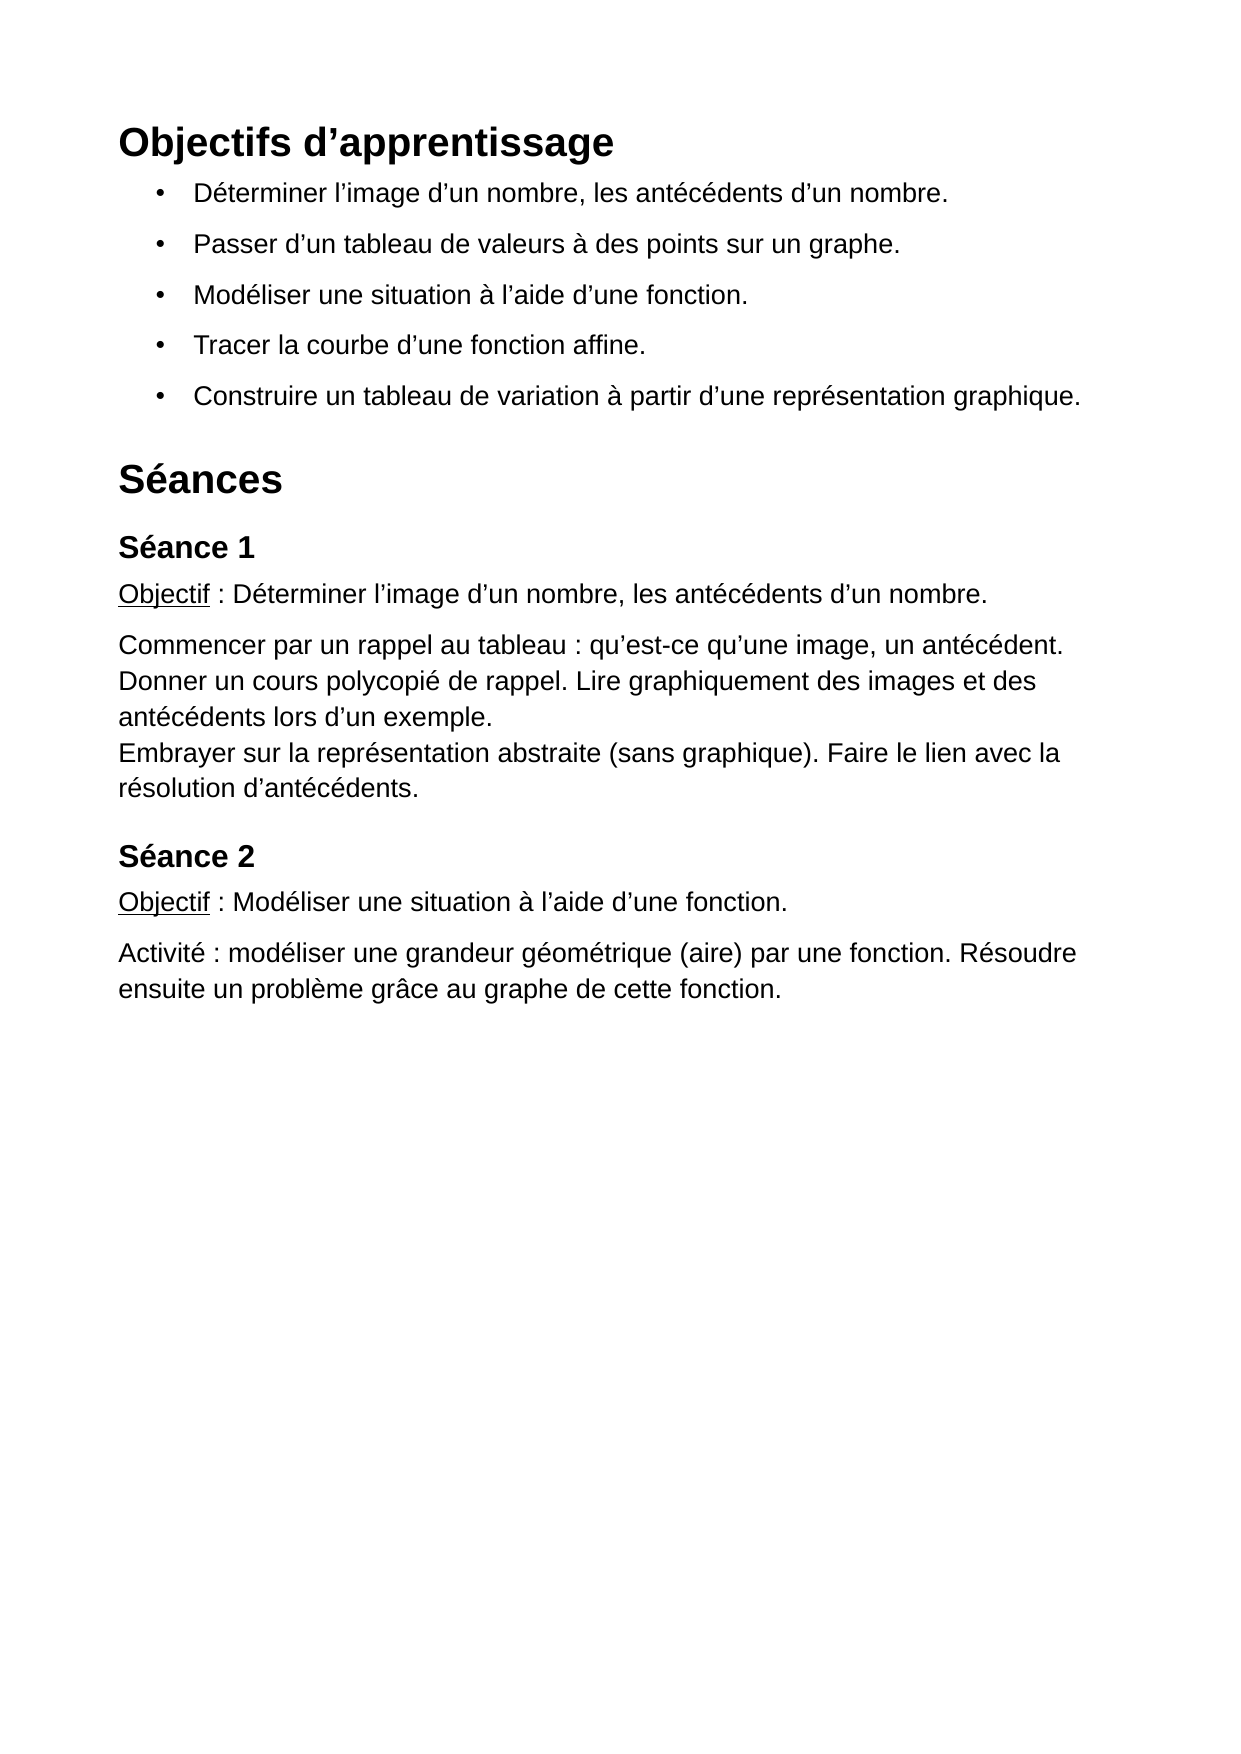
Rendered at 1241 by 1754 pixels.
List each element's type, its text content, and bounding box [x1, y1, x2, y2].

subtitle Séances [118, 456, 1122, 502]
text Objectif : Modéliser une situation à l’aide d’une fonction. [118, 886, 1122, 918]
text Objectif : Déterminer l’image d’un nombre, les antécédents d’un nombre. [118, 578, 1122, 609]
text Activité : modéliser une grandeur géométrique (aire) par une fonction. Résoudre ensuite un problème grâce au graphe de cette fonction. [118, 937, 1122, 1004]
list Construire un tableau de variation à partir d’une représentation graphique. [156, 380, 1122, 411]
list Modéliser une situation à l’aide d’une fonction. [156, 279, 1122, 310]
subtitle Séance 1 [118, 529, 1122, 566]
text Commencer par un rappel au tableau : qu’est-ce qu’une image, un antécédent. Donner un cours polycopié de rappel. Lire graphiquement des images et des antécédents lors d’un exemple. Embrayer sur la représentation abstraite (sans graphique). Faire le lien avec la résolution d’antécédents. [118, 629, 1122, 804]
list Déterminer l’image d’un nombre, les antécédents d’un nombre. [156, 177, 1122, 209]
subtitle Séance 2 [118, 838, 1122, 874]
subtitle Objectifs d’apprentissage [118, 118, 1122, 165]
list Passer d’un tableau de valeurs à des points sur un graphe. [156, 228, 1122, 259]
list Tracer la courbe d’une fonction affine. [156, 329, 1122, 361]
